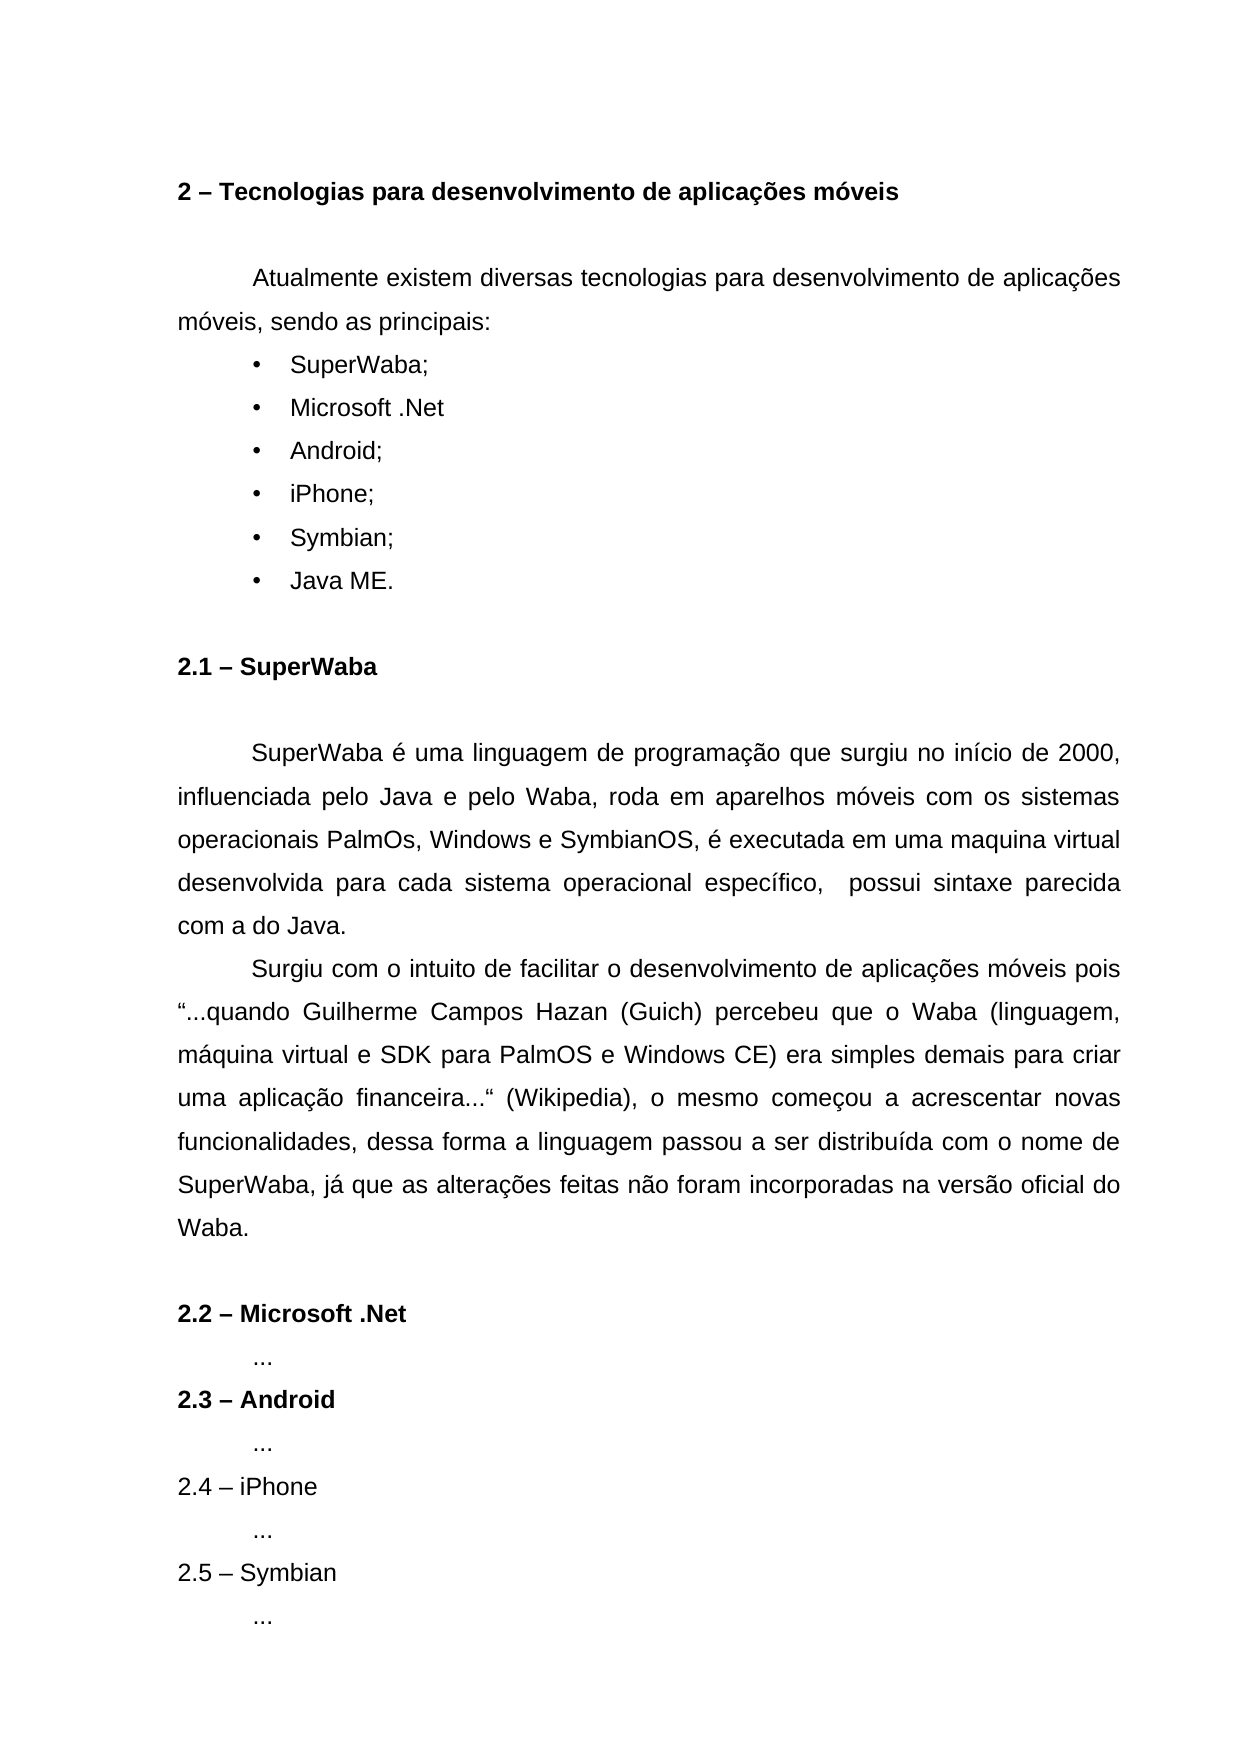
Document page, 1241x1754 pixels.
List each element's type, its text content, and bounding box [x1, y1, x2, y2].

text SuperWaba é uma linguagem de programação que surgiu no início de 2000, influenciada pelo Java e pelo Waba, roda em aparelhos móveis com os sistemas operacionais PalmOs, Windows e SymbianOS, é executada em uma maquina virtual desenvolvida para cada sistema operacional específico, possui sintaxe parecida com a do Java. [177, 738, 1122, 940]
text 2 – Tecnologias para desenvolvimento de aplicações móveis [177, 177, 1122, 206]
text ... [177, 1428, 1122, 1457]
text ... [177, 1515, 1122, 1543]
list Java ME. [252, 566, 1122, 595]
text 2.3 – Android [177, 1385, 1122, 1414]
text 2.5 – Symbian [177, 1558, 1122, 1587]
text ... [177, 1601, 1122, 1630]
text 2.2 – Microsoft .Net [177, 1299, 1122, 1328]
list iPhone; [252, 479, 1122, 508]
text Surgiu com o intuito de facilitar o desenvolvimento de aplicações móveis pois “...quando Guilherme Campos Hazan (Guich) percebeu que o Waba (linguagem, máquina virtual e SDK para PalmOS e Windows CE) era simples demais para criar uma aplicação financeira...“ (Wikipedia), o mesmo começou a acrescentar novas funcionalidades, dessa forma a linguagem passou a ser distribuída com o nome de SuperWaba, já que as alterações feitas não foram incorporadas na versão oficial do Waba. [177, 954, 1122, 1242]
list Android; [252, 436, 1122, 465]
text Atualmente existem diversas tecnologias para desenvolvimento de aplicações móveis, sendo as principais: [177, 263, 1122, 335]
text 2.1 – SuperWaba [177, 652, 1122, 681]
text ... [177, 1342, 1122, 1371]
list Microsoft .Net [252, 393, 1122, 422]
text 2.4 – iPhone [177, 1472, 1122, 1500]
list SuperWaba; [252, 350, 1122, 378]
list Symbian; [252, 523, 1122, 551]
